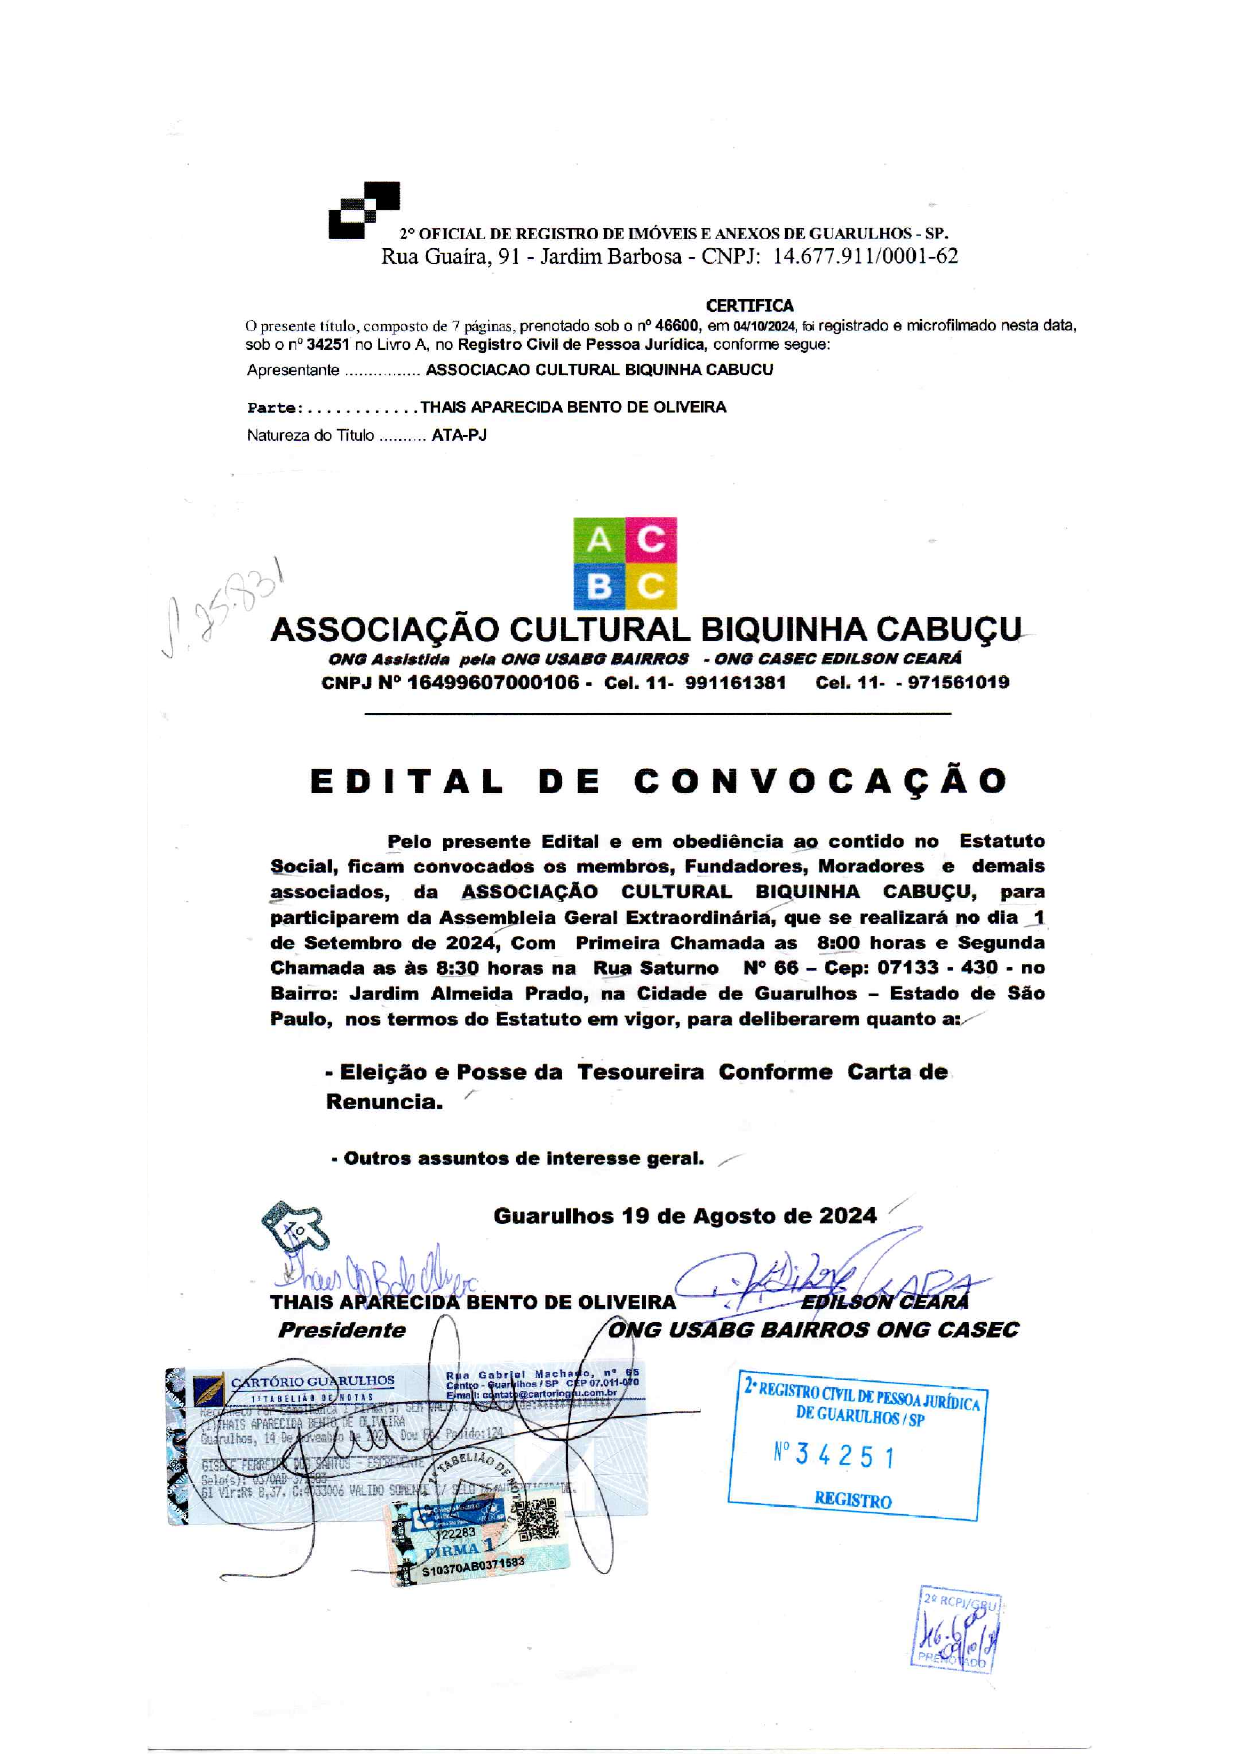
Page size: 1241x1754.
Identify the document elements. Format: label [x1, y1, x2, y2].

picture [147, 118, 1093, 1754]
